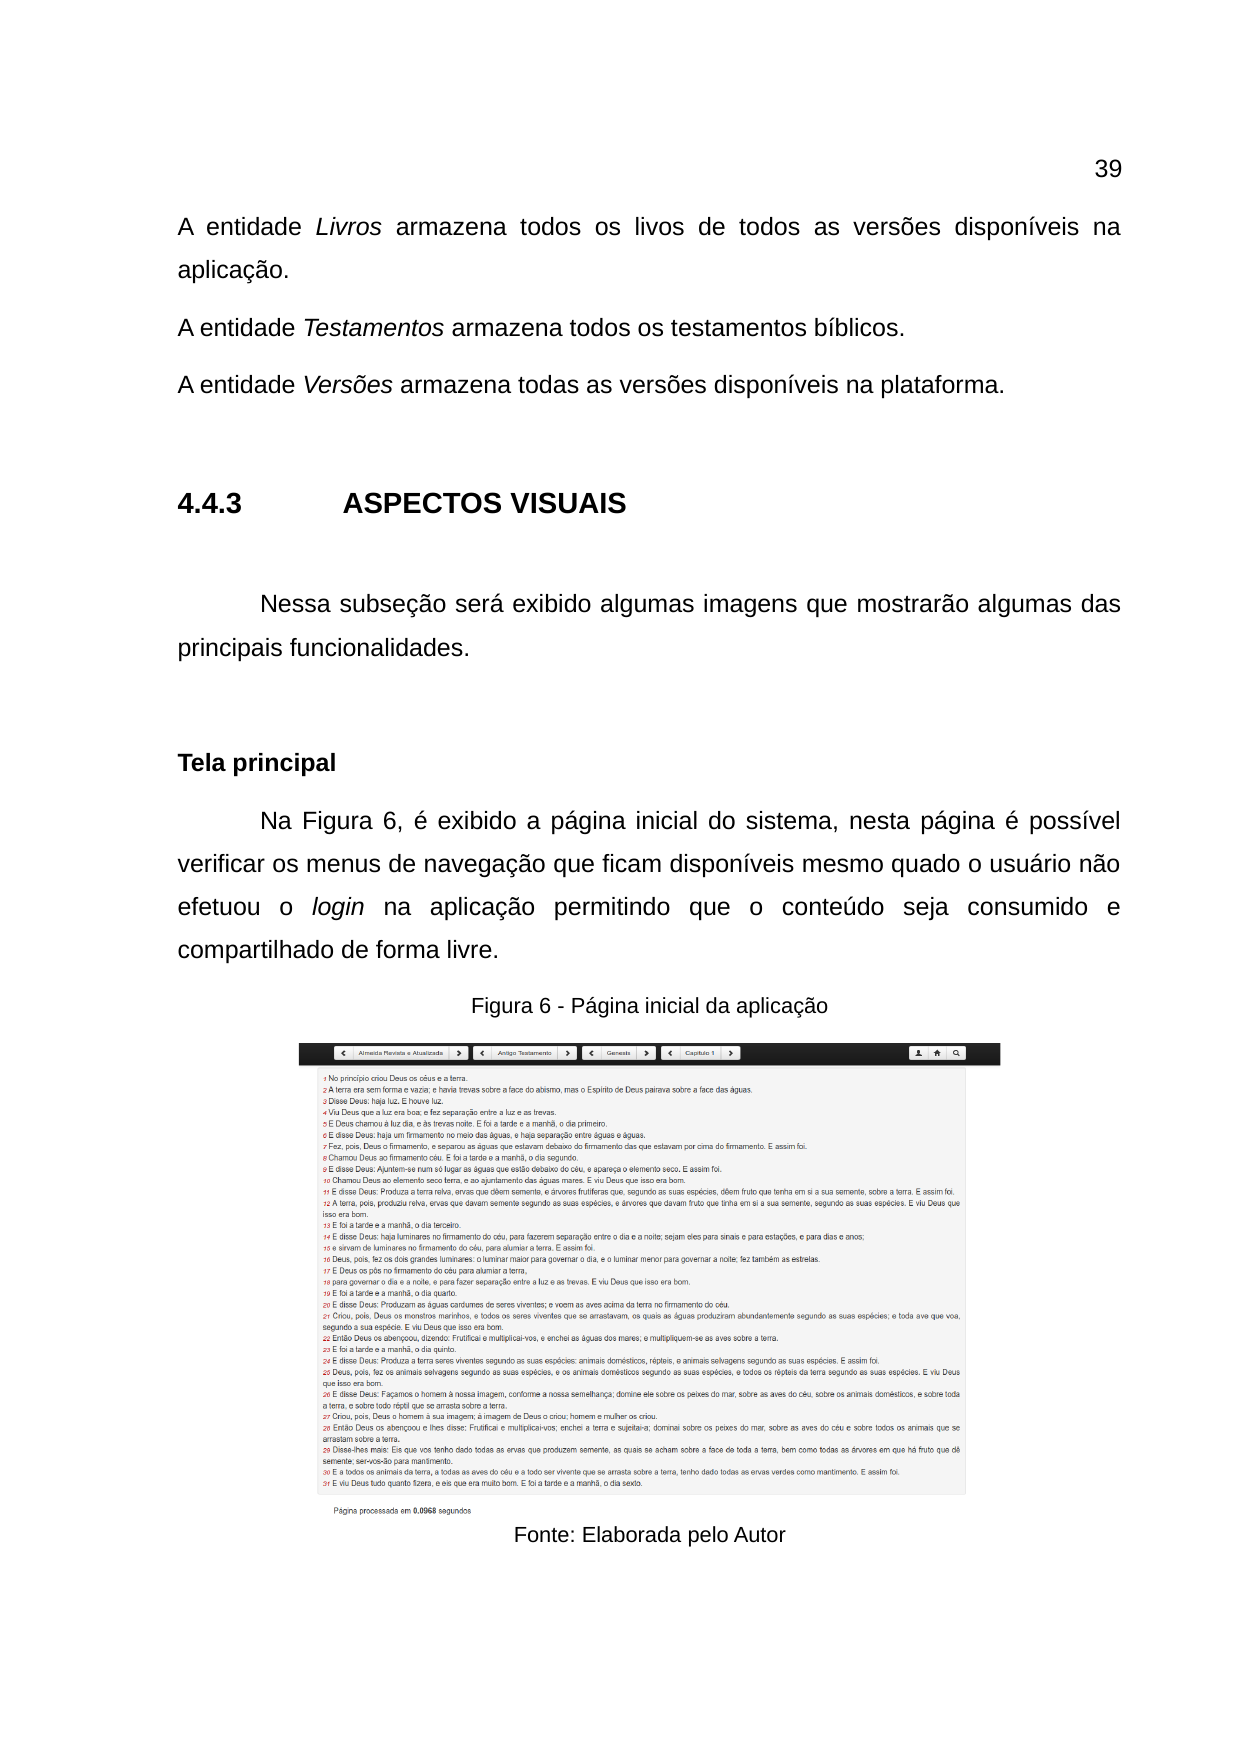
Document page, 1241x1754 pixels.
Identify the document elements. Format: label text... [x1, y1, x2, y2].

text Fonte: Elaborada pelo Autor [177, 1522, 1122, 1547]
picture [298, 1043, 1001, 1516]
text A entidade Testamentos armazena todos os testamentos bíblicos. [177, 313, 1122, 341]
text Tela principal [177, 748, 1122, 777]
text A entidade Versões armazena todas as versões disponíveis na plataforma. [177, 370, 1122, 399]
text A entidade Livros armazena todos os livos de todos as versões disponíveis na aplicação. [177, 212, 1122, 284]
text Na Figura 6, é exibido a página inicial do sistema, nesta página é possível verificar os menus de navegação que ficam disponíveis mesmo quado o usuário não efetuou o login na aplicação permitindo que o conteúdo seja consumido e compartilhado de forma livre. [177, 806, 1122, 964]
text Nessa subseção será exibido algumas imagens que mostrarão algumas das principais funcionalidades. [177, 589, 1122, 661]
text Figura 6 - Página inicial da aplicação [177, 993, 1122, 1018]
subtitle ASPECTOS VISUAIS [177, 486, 1122, 519]
